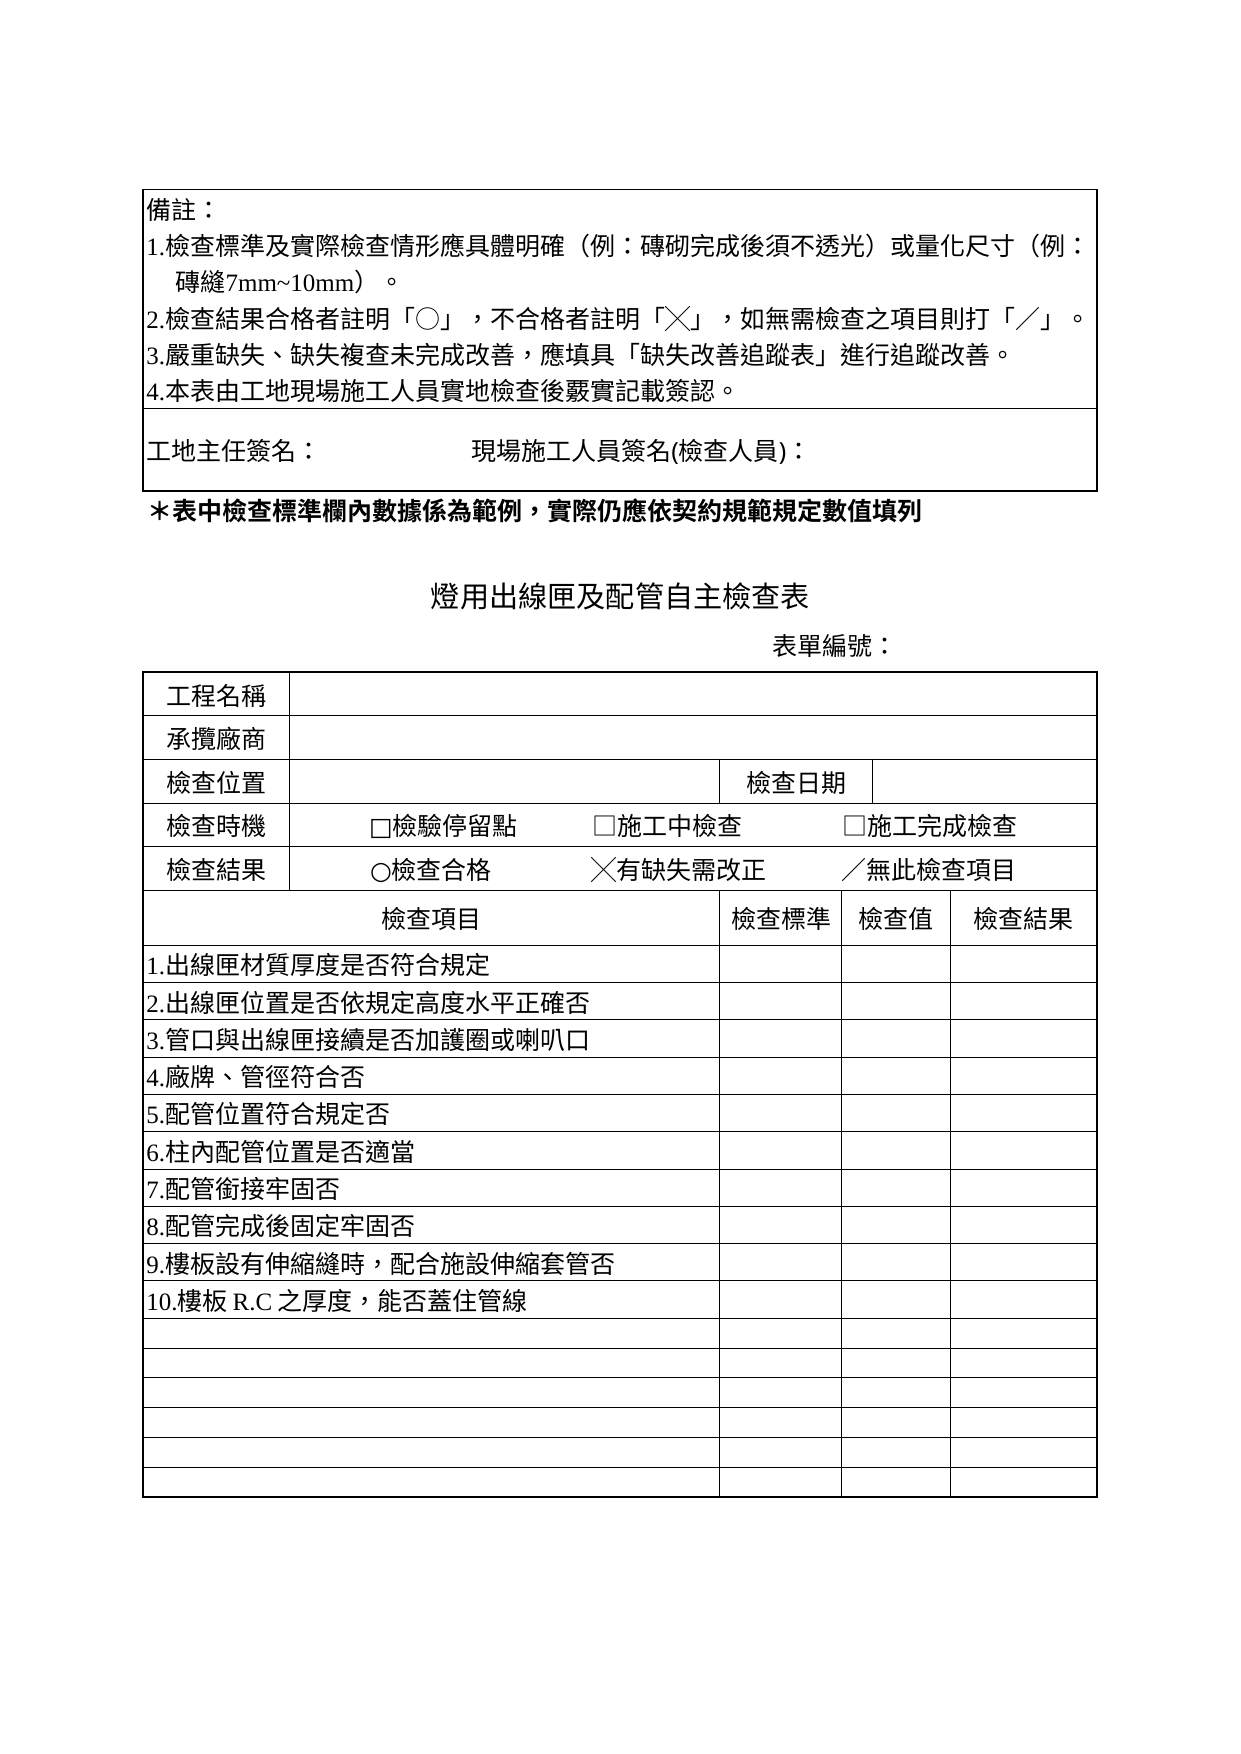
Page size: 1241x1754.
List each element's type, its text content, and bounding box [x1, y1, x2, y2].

table_cell [951, 1244, 1096, 1280]
table_cell [951, 983, 1096, 1019]
table_cell 檢查日期 [720, 760, 872, 802]
table_cell 檢查時機 [144, 804, 289, 846]
table_cell [842, 1244, 950, 1280]
table_cell [951, 1170, 1096, 1206]
table_cell [873, 760, 1096, 802]
table_cell [842, 1058, 950, 1094]
table_cell 1.出線匣材質厚度是否符合規定 [144, 946, 719, 982]
table_cell 備註： 1.檢查標準及實際檢查情形應具體明確（例：磚砌完成後須不透光）或量化尺寸（例：磚縫7mm~10mm）。 2.檢查結果合格者註明「○」，不合格者註明「╳」，如無需檢查之項目則打「／」。 3.嚴重缺失、缺失複查未完成改善，應填具「缺失改善追蹤表」進行追蹤改善。 4.本表由工地現場施工人員實地檢查後覈實記載簽認。 [144, 190, 1096, 408]
table_cell [720, 1132, 841, 1168]
table_cell [951, 1095, 1096, 1131]
table_cell [951, 1132, 1096, 1168]
table_cell [720, 1244, 841, 1280]
table_cell 3.管口與出線匣接續是否加護圈或喇叭口 [144, 1020, 719, 1057]
table_cell [144, 1438, 719, 1467]
table_cell [842, 1207, 950, 1243]
table_cell [842, 1132, 950, 1168]
table_cell [144, 1349, 719, 1377]
table_header 工程名稱 [144, 673, 289, 715]
table_cell [144, 1378, 719, 1407]
table_cell 7.配管銜接牢固否 [144, 1170, 719, 1206]
text ＊表中檢查標準欄內數據係為範例，實際仍應依契約規範規定數值填列 [148, 492, 1092, 528]
table_cell [842, 946, 950, 982]
table_cell [720, 1281, 841, 1318]
table_cell [842, 1170, 950, 1206]
table_cell [842, 1438, 950, 1467]
table_cell [951, 946, 1096, 982]
table_cell [951, 1020, 1096, 1057]
table_cell 9.樓板設有伸縮縫時，配合施設伸縮套管否 [144, 1244, 719, 1280]
table_cell [951, 1408, 1096, 1437]
table_cell [842, 1319, 950, 1347]
table_cell 10.樓板R.C之厚度，能否蓋住管線 [144, 1281, 719, 1318]
table_cell [290, 716, 1096, 759]
table_cell [951, 1281, 1096, 1318]
table_cell [842, 983, 950, 1019]
table_cell [951, 1207, 1096, 1243]
table_cell [144, 1408, 719, 1437]
table_cell [720, 1438, 841, 1467]
table_cell 承攬廠商 [144, 716, 289, 759]
table_cell [720, 1468, 841, 1496]
table_cell [951, 1468, 1096, 1496]
table_cell 4.廠牌、管徑符合否 [144, 1058, 719, 1094]
table_cell 檢查位置 [144, 760, 289, 802]
table_cell [720, 946, 841, 982]
table_cell □檢驗停留點 □施工中檢查 □施工完成檢查 [290, 804, 1096, 846]
table_cell [720, 1349, 841, 1377]
table_cell 檢查項目 [144, 891, 719, 945]
table_cell [720, 1020, 841, 1057]
table_cell [720, 1207, 841, 1243]
table_cell [144, 1468, 719, 1496]
table_cell [842, 1020, 950, 1057]
table_header [290, 673, 1096, 715]
table_cell [842, 1095, 950, 1131]
table_cell 檢查結果 [144, 847, 289, 890]
table_cell [842, 1349, 950, 1377]
table_cell 2.出線匣位置是否依規定高度水平正確否 [144, 983, 719, 1019]
table_cell ○檢查合格 ╳有缺失需改正 ／無此檢查項目 [290, 847, 1096, 890]
text 燈用出線匣及配管自主檢查表 [148, 573, 1092, 615]
table_cell [720, 1319, 841, 1347]
table_cell [951, 1058, 1096, 1094]
table_cell [720, 1095, 841, 1131]
table_cell [720, 1378, 841, 1407]
table_cell 檢查結果 [951, 891, 1096, 945]
table_cell 檢查標準 [720, 891, 841, 945]
table_cell [144, 1319, 719, 1347]
table_cell 工地主任簽名： 現場施工人員簽名(檢查人員)： [144, 409, 1096, 490]
table_cell [951, 1378, 1096, 1407]
table_cell [951, 1349, 1096, 1377]
table_cell [842, 1281, 950, 1318]
table_cell [290, 760, 719, 802]
table_cell [951, 1438, 1096, 1467]
table_cell [842, 1468, 950, 1496]
table_cell 5.配管位置符合規定否 [144, 1095, 719, 1131]
table_cell [720, 983, 841, 1019]
table_cell 6.柱內配管位置是否適當 [144, 1132, 719, 1168]
table_cell [951, 1319, 1096, 1347]
table_cell [720, 1408, 841, 1437]
table_cell [842, 1408, 950, 1437]
table_cell 8.配管完成後固定牢固否 [144, 1207, 719, 1243]
table_cell [842, 1378, 950, 1407]
text 表單編號： [148, 626, 1092, 662]
table_cell [720, 1170, 841, 1206]
table_cell 檢查值 [842, 891, 950, 945]
table_cell [720, 1058, 841, 1094]
